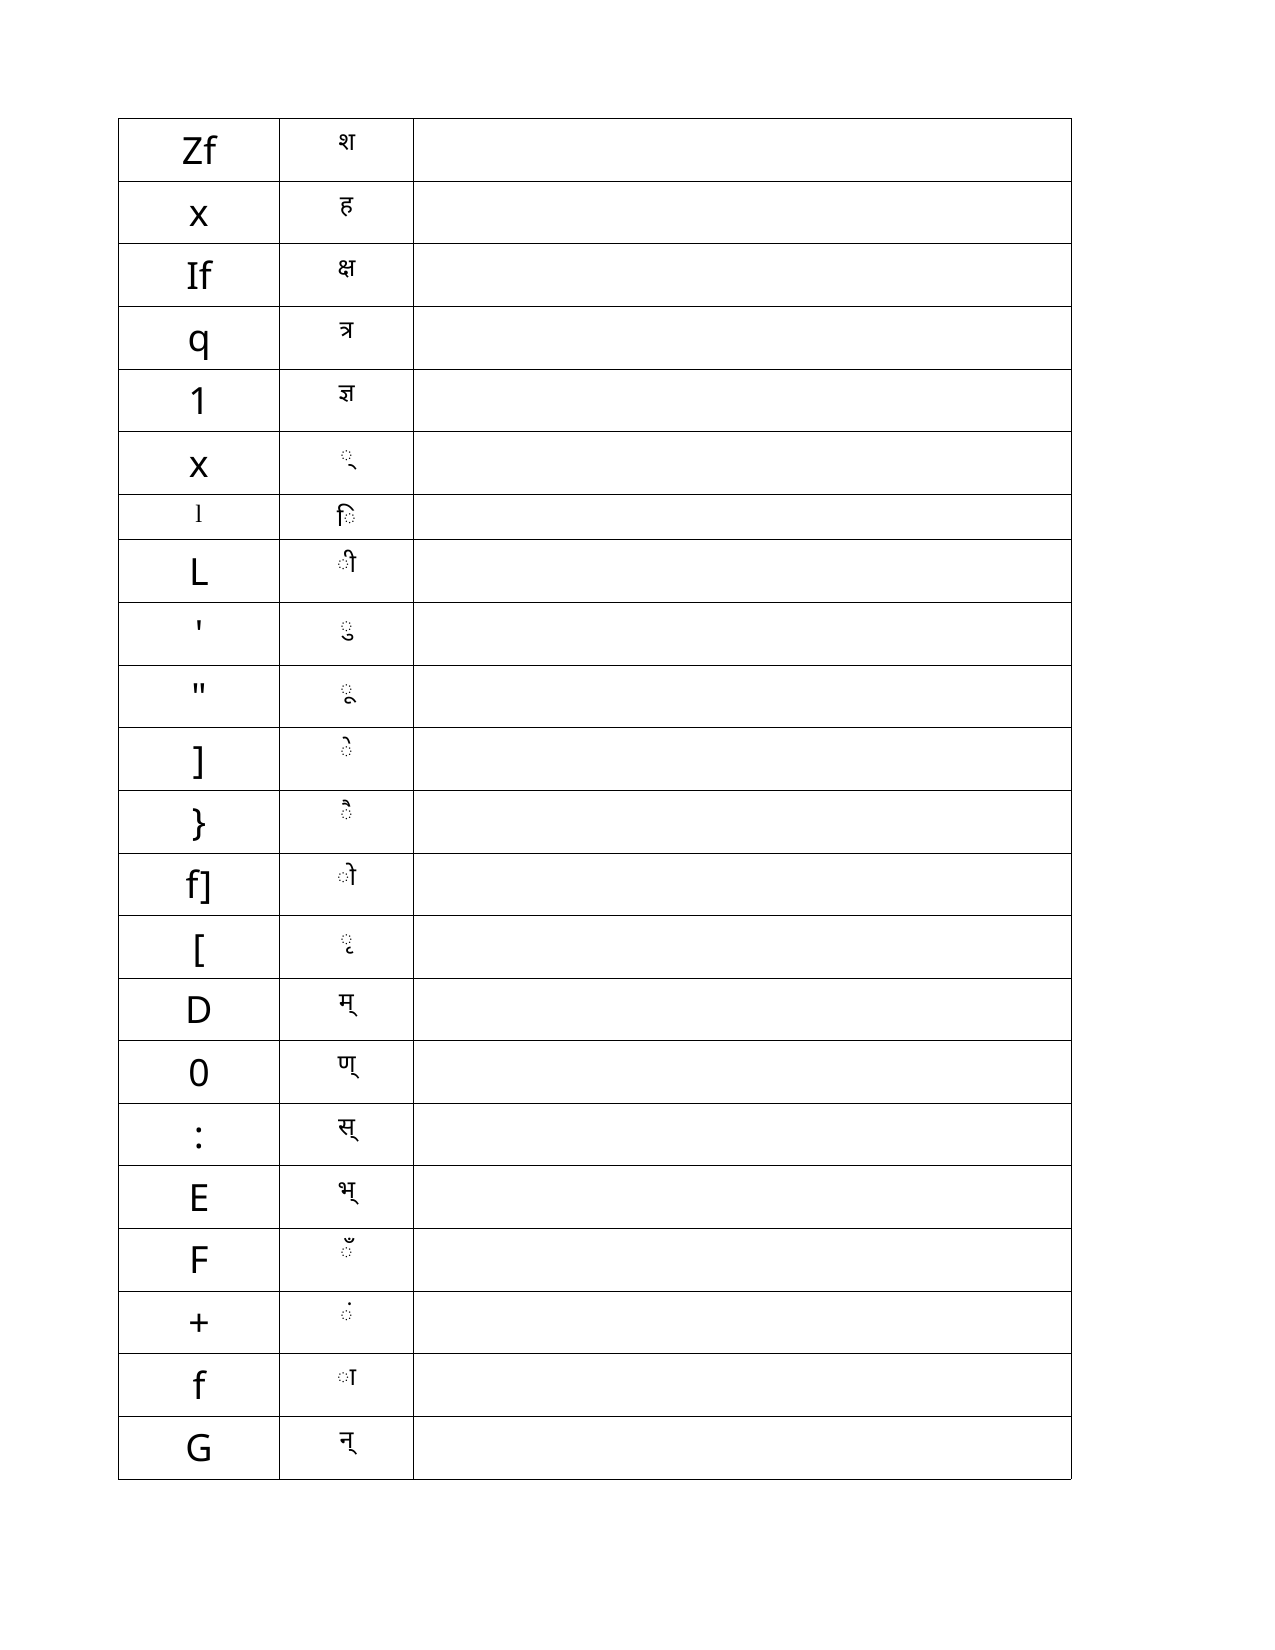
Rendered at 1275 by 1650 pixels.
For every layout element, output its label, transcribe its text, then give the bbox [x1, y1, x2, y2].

table_cell : [119, 1104, 279, 1165]
table_cell ह [280, 182, 413, 243]
table_cell D [119, 979, 279, 1040]
table_cell [414, 540, 1071, 602]
table_cell ँ [280, 1229, 413, 1291]
table_cell F [119, 1229, 279, 1291]
table_cell [414, 1292, 1071, 1353]
table_cell ' [119, 603, 279, 664]
table_cell [414, 1166, 1071, 1228]
table_cell न् [280, 1417, 413, 1478]
table_cell ण् [280, 1041, 413, 1103]
table_cell f] [119, 854, 279, 915]
table_cell [414, 119, 1071, 181]
table_cell [414, 854, 1071, 915]
table_cell क्ष [280, 244, 413, 306]
table_cell ज्ञ [280, 370, 413, 431]
table_cell l [119, 495, 279, 539]
table_cell [414, 307, 1071, 368]
table_cell " [119, 666, 279, 727]
table_cell 1 [119, 370, 279, 431]
table_cell म् [280, 979, 413, 1040]
table_cell L [119, 540, 279, 602]
table_cell } [119, 791, 279, 852]
table_cell ा [280, 1354, 413, 1416]
table_cell [414, 603, 1071, 664]
table_cell ै [280, 791, 413, 852]
table_cell x [119, 182, 279, 243]
table_cell [414, 979, 1071, 1040]
table_cell f [119, 1354, 279, 1416]
table_cell + [119, 1292, 279, 1353]
table_cell ू [280, 666, 413, 727]
table_cell 0 [119, 1041, 279, 1103]
table_cell ् [280, 432, 413, 494]
table_cell ी [280, 540, 413, 602]
table_cell [414, 1354, 1071, 1416]
table_cell [414, 1104, 1071, 1165]
table_cell [414, 666, 1071, 727]
table_cell [414, 791, 1071, 852]
table_cell [414, 728, 1071, 790]
table_cell G [119, 1417, 279, 1478]
table_cell भ् [280, 1166, 413, 1228]
table_cell ] [119, 728, 279, 790]
table_cell If [119, 244, 279, 306]
table_cell [ [119, 916, 279, 978]
table_cell Zf [119, 119, 279, 181]
table_cell q [119, 307, 279, 368]
table_cell ृ [280, 916, 413, 978]
table_cell ि [280, 495, 413, 539]
table_cell श [280, 119, 413, 181]
table_cell े [280, 728, 413, 790]
table_cell त्र [280, 307, 413, 368]
table_cell ु [280, 603, 413, 664]
table_cell [414, 432, 1071, 494]
table_cell [414, 1041, 1071, 1103]
table_cell [414, 370, 1071, 431]
table_cell [414, 182, 1071, 243]
table_cell x [119, 432, 279, 494]
table_cell [414, 1417, 1071, 1478]
table_cell [414, 495, 1071, 539]
table_cell ो [280, 854, 413, 915]
table_cell स् [280, 1104, 413, 1165]
table_cell [414, 1229, 1071, 1291]
table_cell [414, 916, 1071, 978]
table_cell E [119, 1166, 279, 1228]
table_cell ं [280, 1292, 413, 1353]
table_cell [414, 244, 1071, 306]
